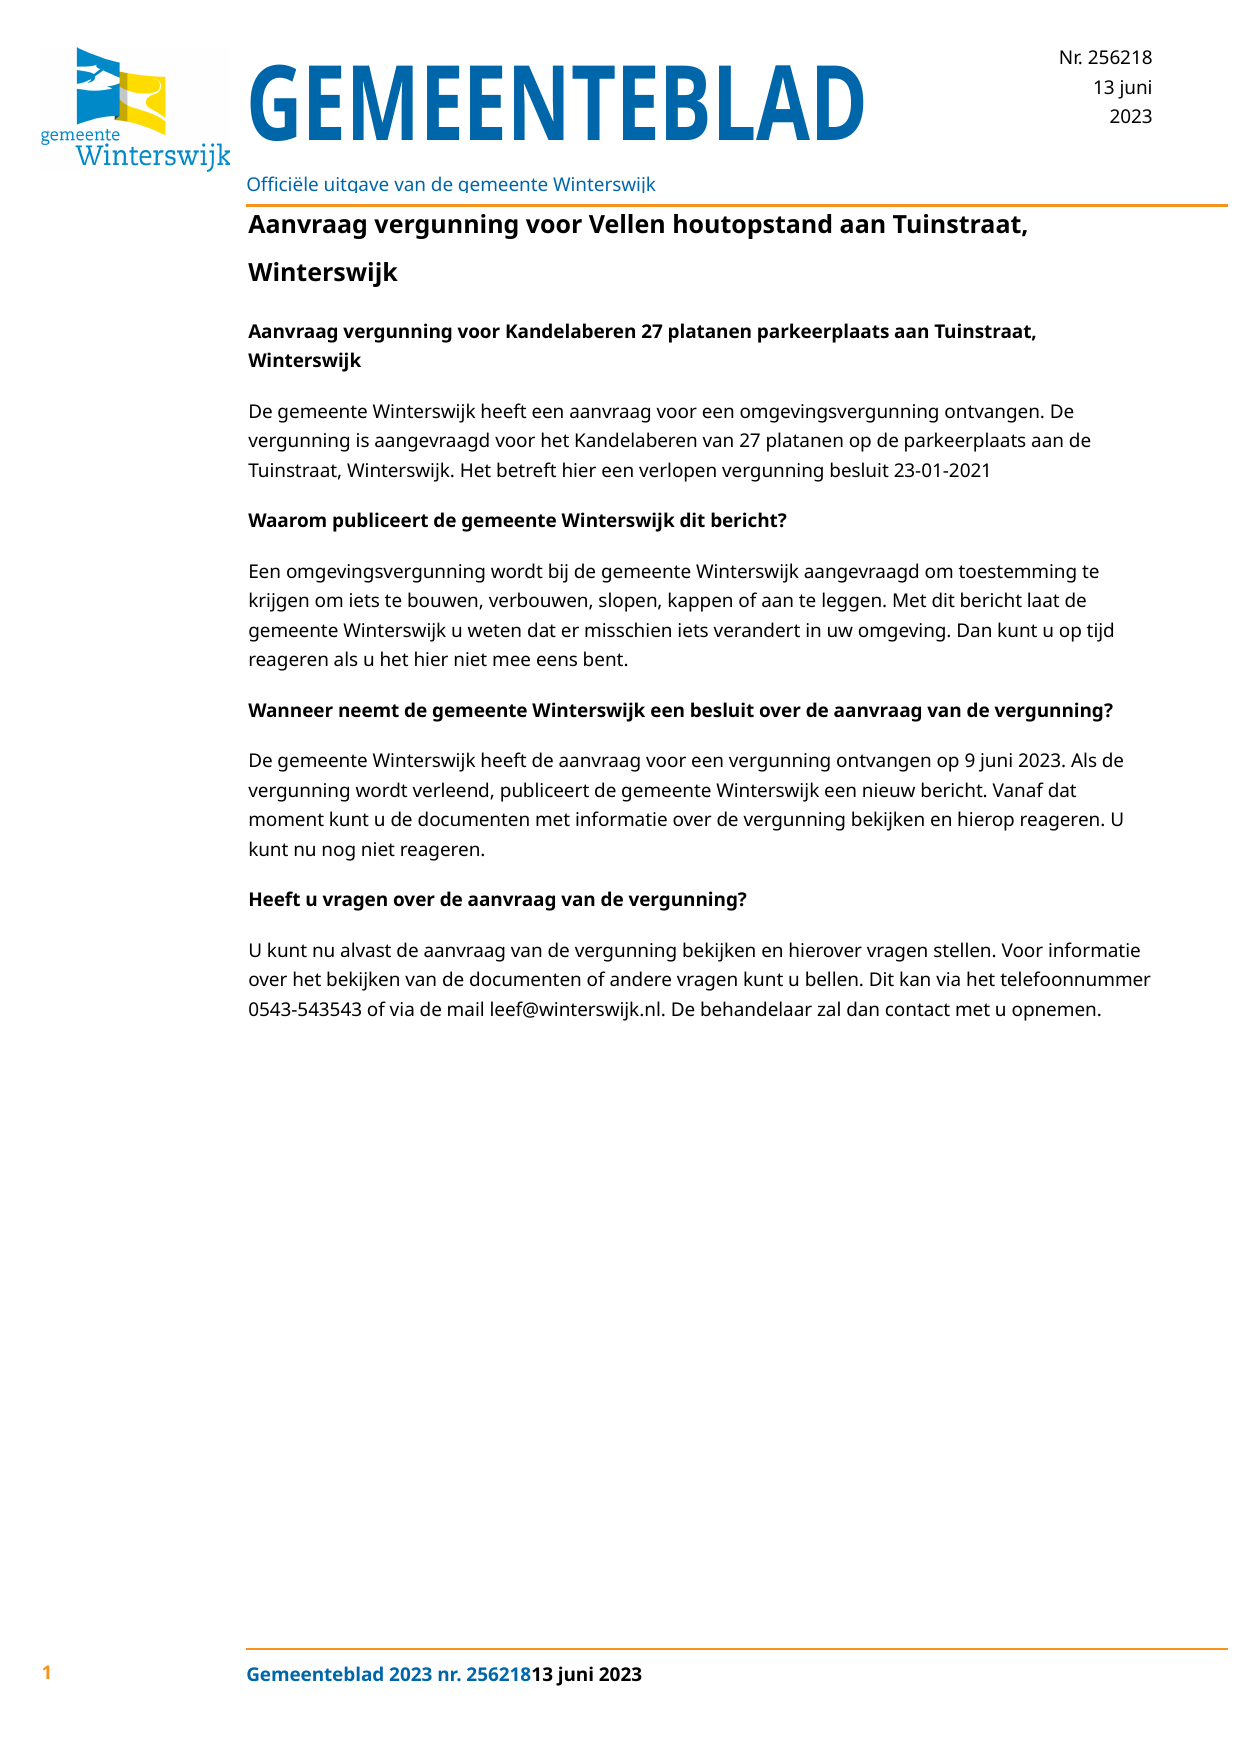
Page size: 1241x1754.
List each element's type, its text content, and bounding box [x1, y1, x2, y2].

text U kunt nu alvast de aanvraag van de vergunning bekijken en hierover vragen stellen. Voor informatie over het bekijken van de documenten of andere vragen kunt u bellen. Dit kan via het telefoonnummer 0543-543543 of via de mail leef@winterswijk.nl. De behandelaar zal dan contact met u opnemen. [248, 937, 1152, 1022]
text Aanvraag vergunning voor Vellen houtopstand aan Tuinstraat, Winterswijk [248, 207, 1152, 288]
text Aanvraag vergunning voor Kandelaberen 27 platanen parkeerplaats aan Tuinstraat, Winterswijk [248, 318, 1152, 373]
text Heeft u vragen over de aanvraag van de vergunning? [248, 887, 1152, 912]
text De gemeente Winterswijk heeft de aanvraag voor een vergunning ontvangen op 9 juni 2023. Als de vergunning wordt verleend, publiceert de gemeente Winterswijk een nieuw bericht. Vanaf dat moment kunt u de documenten met informatie over de vergunning bekijken en hierop reageren. U kunt nu nog niet reageren. [248, 747, 1152, 862]
text Wanneer neemt de gemeente Winterswijk een besluit over de aanvraag van de vergunning? [248, 697, 1152, 723]
text Waarom publiceert de gemeente Winterswijk dit bericht? [248, 507, 1152, 533]
picture [225, 153, 231, 162]
picture [41, 47, 231, 172]
text Een omgevingsvergunning wordt bij de gemeente Winterswijk aangevraagd om toestemming te krijgen om iets te bouwen, verbouwen, slopen, kappen of aan te leggen. Met dit bericht laat de gemeente Winterswijk u weten dat er misschien iets verandert in uw omgeving. Dan kunt u op tijd reageren als u het hier niet mee eens bent. [248, 558, 1152, 672]
text De gemeente Winterswijk heeft een aanvraag voor een omgevingsvergunning ontvangen. De vergunning is aangevraagd voor het Kandelaberen van 27 platanen op de parkeerplaats aan de Tuinstraat, Winterswijk. Het betreft hier een verlopen vergunning besluit 23-01-2021 [248, 398, 1152, 483]
